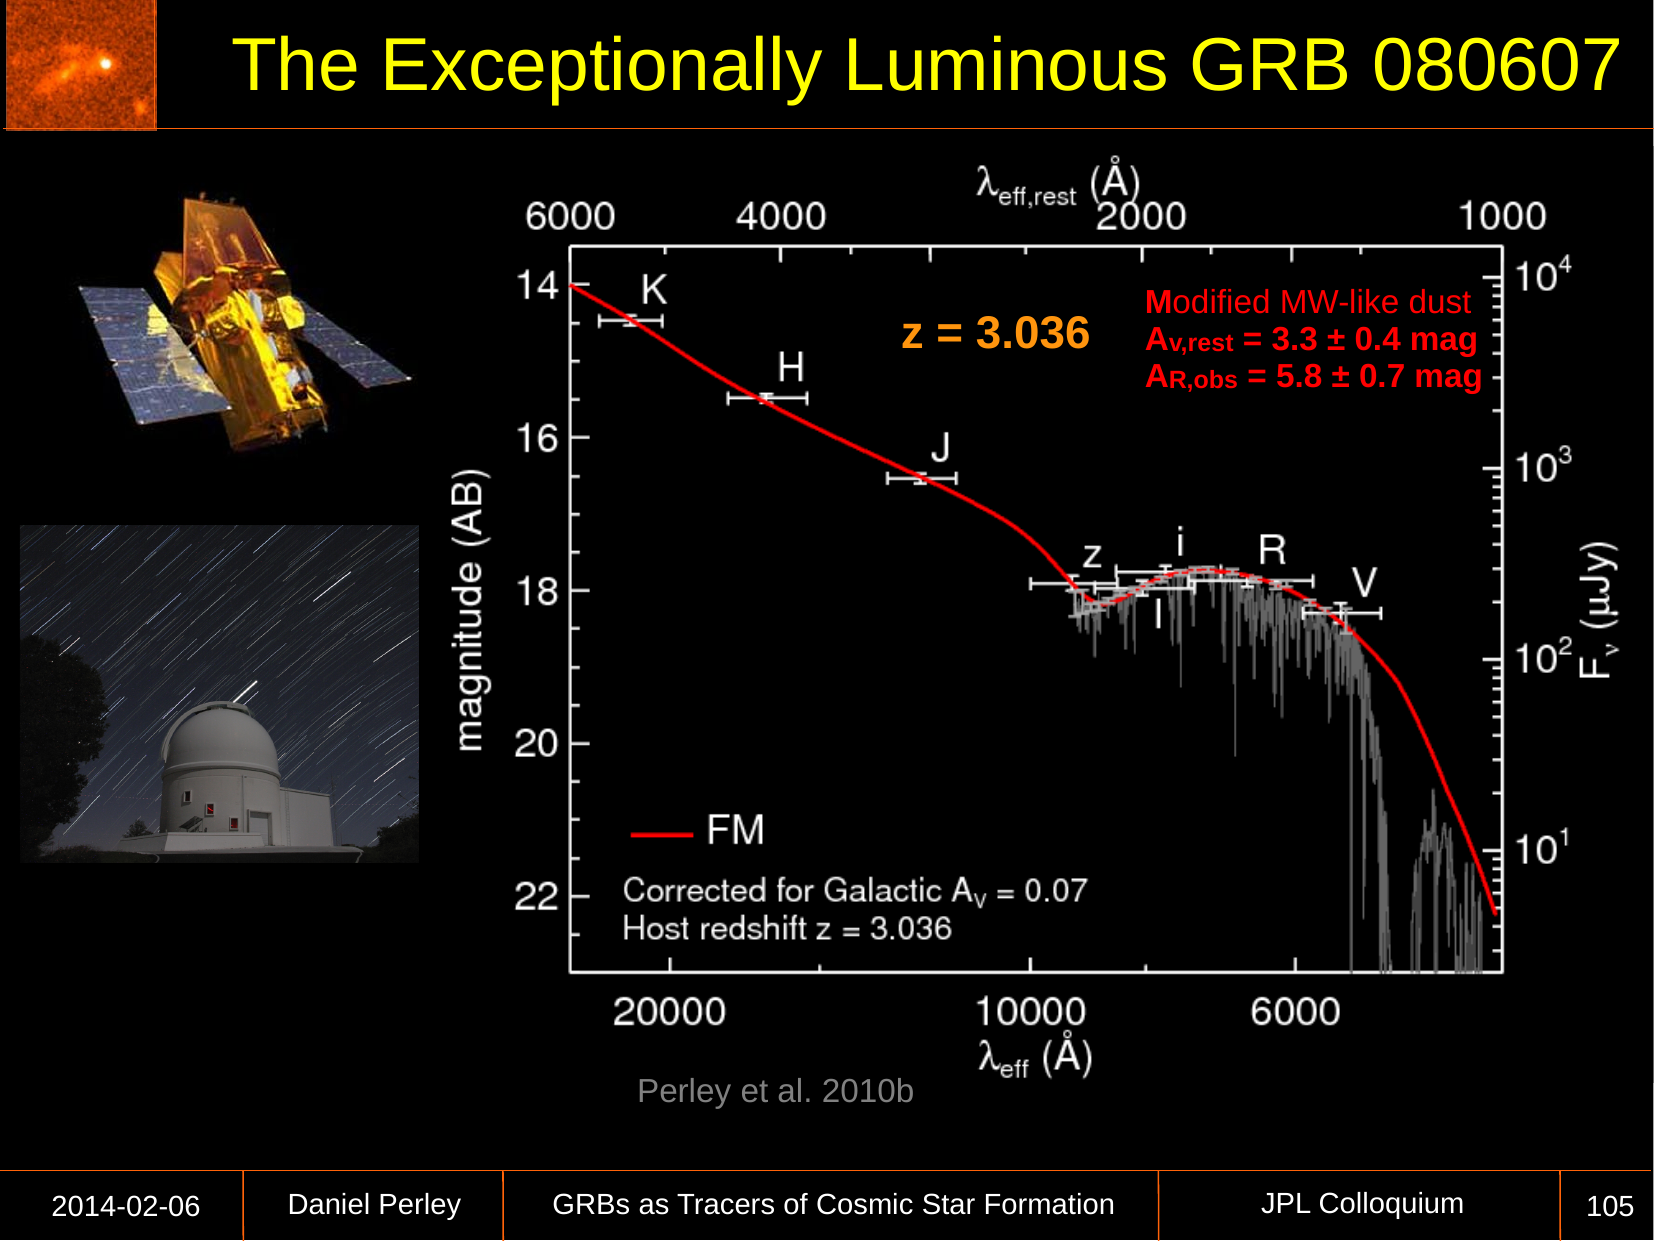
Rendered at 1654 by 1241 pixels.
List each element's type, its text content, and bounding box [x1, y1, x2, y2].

text_box Perley et al. 2010b [554, 1065, 930, 1118]
picture [7, 0, 154, 128]
text_box z = 3.036 [886, 300, 1112, 367]
text_box Modified MW-like dust Av,rest = 3.3 ± 0.4 mag AR,obs = 5.8 ± 0.7 mag [1130, 276, 1527, 442]
picture [19, 146, 1654, 1083]
title The Exceptionally Luminous GRB 080607 [187, 13, 1624, 115]
